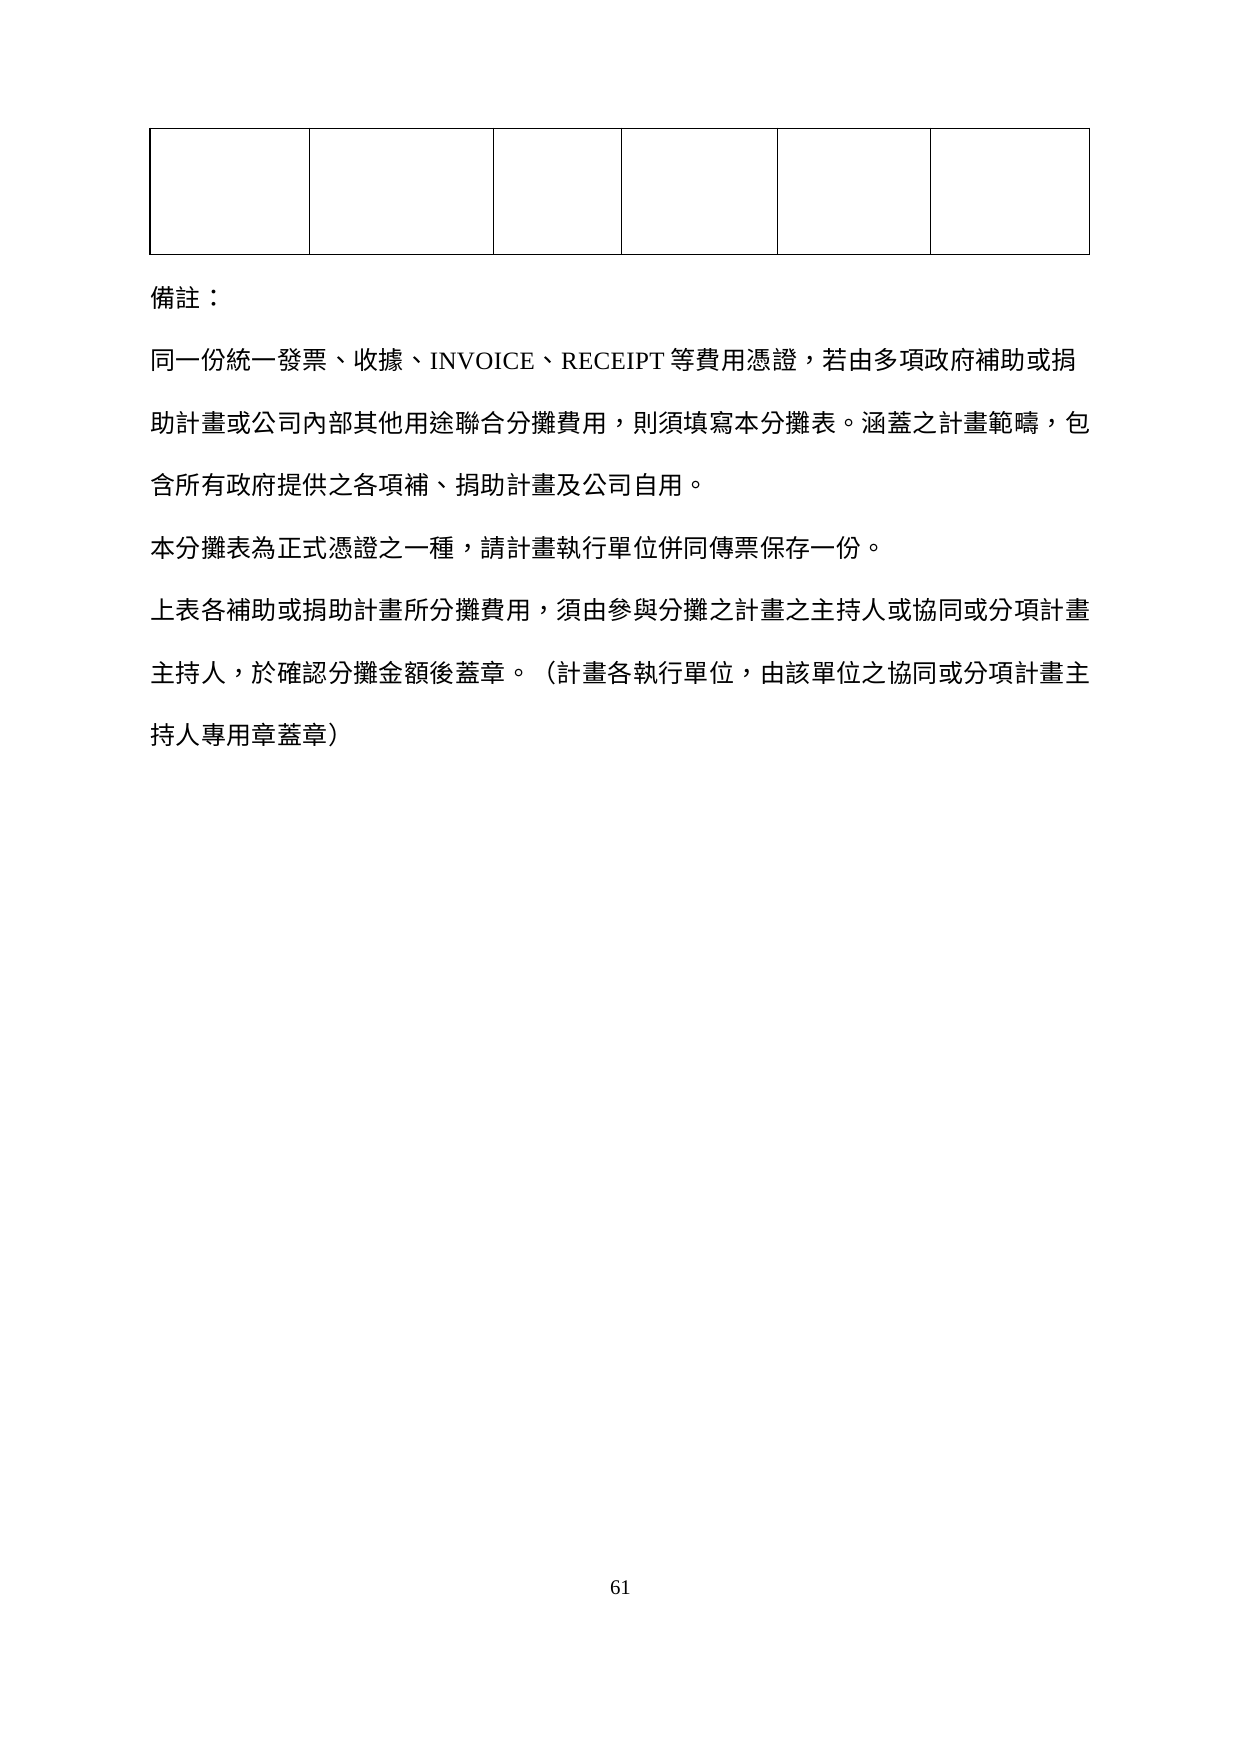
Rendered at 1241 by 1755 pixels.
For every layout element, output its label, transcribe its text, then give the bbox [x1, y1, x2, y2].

list 本分攤表為正式憑證之一種，請計畫執行單位併同傳票保存一份。 [150, 505, 1090, 567]
list 上表各補助或捐助計畫所分攤費用，須由參與分攤之計畫之主持人或協同或分項計畫主持人，於確認分攤金額後蓋章。（計畫各執行單位，由該單位之協同或分項計畫主持人專用章蓋章） [150, 567, 1090, 755]
table_cell [622, 129, 777, 254]
table_cell [310, 129, 493, 254]
table_cell [494, 129, 621, 254]
list 同一份統一發票、收據、INVOICE、RECEIPT等費用憑證，若由多項政府補助或捐助計畫或公司內部其他用途聯合分攤費用，則須填寫本分攤表。涵蓋之計畫範疇，包含所有政府提供之各項補、捐助計畫及公司自用。 [150, 317, 1090, 505]
table_cell [778, 129, 930, 254]
text 備註： [150, 255, 1090, 317]
table_cell [151, 129, 309, 254]
table_cell [931, 129, 1089, 254]
